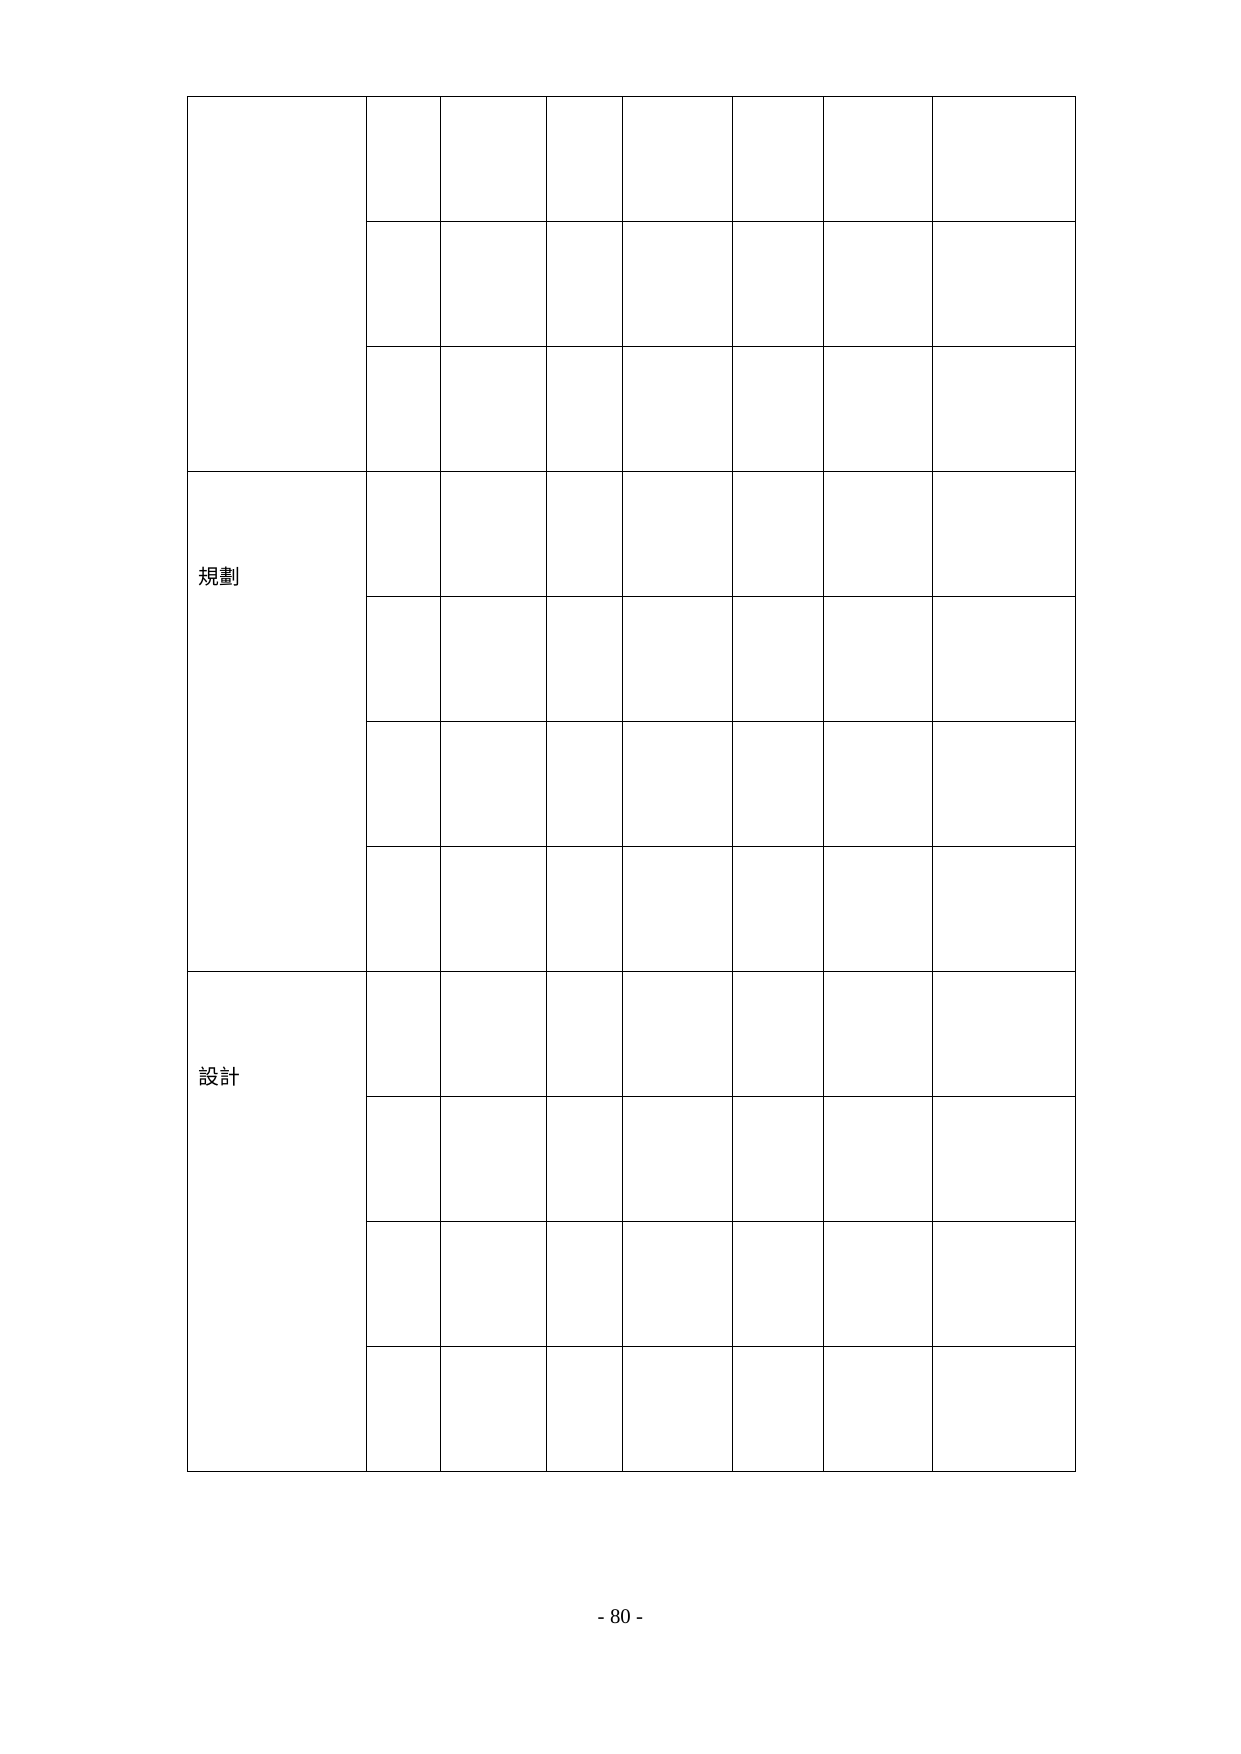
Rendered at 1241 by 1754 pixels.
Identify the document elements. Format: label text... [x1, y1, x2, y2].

table_cell [733, 722, 823, 846]
table_cell [547, 347, 622, 471]
table_cell [441, 347, 546, 471]
table_cell [623, 1222, 732, 1346]
table_cell [441, 1097, 546, 1221]
table_cell [367, 222, 440, 346]
table_cell [824, 472, 932, 596]
table_cell [441, 972, 546, 1096]
table_cell [547, 722, 622, 846]
table_cell [824, 347, 932, 471]
table_cell [824, 1222, 932, 1346]
table_cell [441, 97, 546, 221]
table_cell [441, 1347, 546, 1471]
table_cell [824, 222, 932, 346]
table_cell [933, 597, 1075, 721]
table_cell [824, 847, 932, 971]
table_cell [547, 597, 622, 721]
table_cell [547, 847, 622, 971]
table_cell [824, 722, 932, 846]
table_cell [547, 1347, 622, 1471]
table_cell [623, 1097, 732, 1221]
table_cell [441, 722, 546, 846]
table_cell [933, 472, 1075, 596]
table_cell [933, 1097, 1075, 1221]
table_cell [441, 472, 546, 596]
table_cell [824, 597, 932, 721]
table_cell [367, 1097, 440, 1221]
table_cell [933, 97, 1075, 221]
table_cell [623, 972, 732, 1096]
table_cell [733, 222, 823, 346]
table_cell [188, 97, 366, 471]
table_cell [547, 97, 622, 221]
table_cell [933, 1222, 1075, 1346]
table_cell [824, 972, 932, 1096]
table_cell [623, 97, 732, 221]
table_cell [367, 97, 440, 221]
table_cell [623, 222, 732, 346]
table_cell [733, 1347, 823, 1471]
table_cell [733, 472, 823, 596]
table_cell [547, 472, 622, 596]
table_cell [824, 1347, 932, 1471]
table_cell [733, 97, 823, 221]
table_cell 規劃 [188, 472, 366, 971]
table_cell [623, 847, 732, 971]
table_cell [441, 222, 546, 346]
table_cell [547, 972, 622, 1096]
table_cell [547, 222, 622, 346]
table_cell [733, 1097, 823, 1221]
table_cell [623, 472, 732, 596]
table_cell [367, 847, 440, 971]
table_cell [733, 597, 823, 721]
table_cell [623, 722, 732, 846]
table_cell [933, 1347, 1075, 1471]
table_cell [441, 1222, 546, 1346]
table_cell [367, 597, 440, 721]
table_cell [933, 972, 1075, 1096]
table_cell [441, 597, 546, 721]
table_cell [733, 347, 823, 471]
table_cell [623, 597, 732, 721]
table_cell [933, 847, 1075, 971]
table_cell [367, 1222, 440, 1346]
table_cell [547, 1097, 622, 1221]
table_cell [733, 972, 823, 1096]
table_cell [933, 722, 1075, 846]
table_cell [547, 1222, 622, 1346]
table_cell [824, 1097, 932, 1221]
table_cell [367, 347, 440, 471]
table_cell [933, 222, 1075, 346]
table_cell [733, 1222, 823, 1346]
table_cell [441, 847, 546, 971]
table_cell [623, 347, 732, 471]
table_cell [367, 1347, 440, 1471]
table_cell 設計 [188, 972, 366, 1471]
table_cell [733, 847, 823, 971]
table_cell [933, 347, 1075, 471]
table_cell [824, 97, 932, 221]
table_cell [367, 472, 440, 596]
table_cell [367, 972, 440, 1096]
table_cell [623, 1347, 732, 1471]
table_cell [367, 722, 440, 846]
